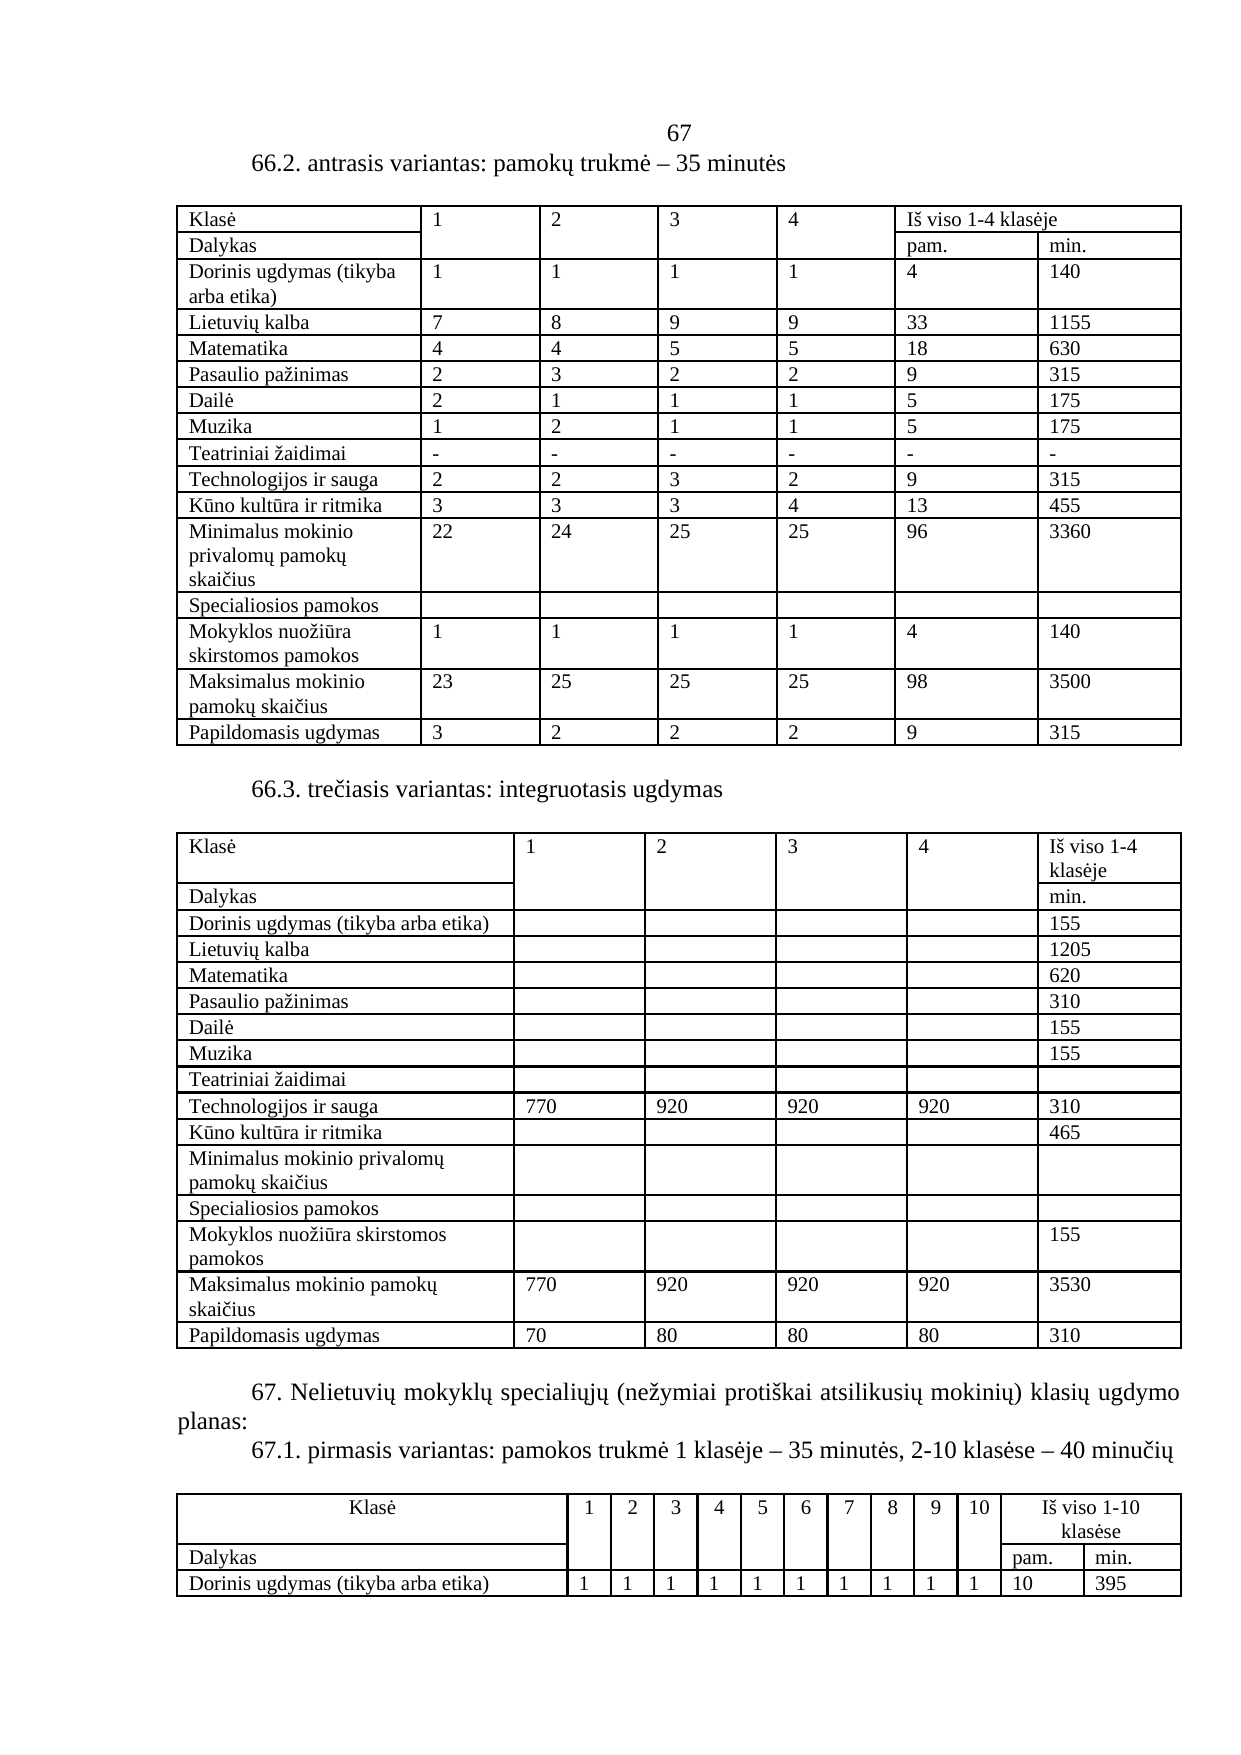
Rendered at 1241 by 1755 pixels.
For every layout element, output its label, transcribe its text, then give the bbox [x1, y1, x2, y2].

table_cell Dailė [178, 1015, 513, 1039]
table_header 2 [612, 1495, 653, 1569]
table_cell [515, 1015, 644, 1039]
table_header 1 [569, 1495, 610, 1569]
table_cell [908, 1015, 1037, 1039]
table_cell 1 [612, 1571, 653, 1595]
table_cell Teatriniai žaidimai [178, 1068, 513, 1091]
table_cell 1 [422, 260, 539, 308]
table_cell 175 [1039, 388, 1180, 412]
table_cell 70 [515, 1323, 644, 1347]
text 66.3. trečiasis variantas: integruotasis ugdymas [177, 774, 1181, 803]
table_header Klasė [178, 207, 420, 231]
table_cell [908, 1068, 1037, 1091]
text 67. Nelietuvių mokyklų specialiųjų (nežymiai protiškai atsilikusių mokinių) klasių ugdymo planas: [177, 1377, 1181, 1435]
table_cell min. [1039, 884, 1180, 908]
table_cell 1 [699, 1571, 740, 1595]
table_cell Papildomasis ugdymas [178, 1323, 513, 1347]
table_header 9 [915, 1495, 956, 1569]
table_cell 1 [422, 619, 539, 667]
table_cell 33 [896, 310, 1037, 334]
table_cell [908, 937, 1037, 961]
table_cell - [778, 440, 894, 464]
table_cell 80 [646, 1323, 775, 1347]
table_cell 9 [896, 467, 1037, 491]
table_cell 1 [959, 1571, 1000, 1595]
table_cell 5 [896, 388, 1037, 412]
table_cell 2 [659, 362, 776, 386]
table_cell 465 [1039, 1120, 1180, 1144]
table_cell Minimalus mokinio privalomų pamokų skaičius [178, 519, 420, 591]
table_cell 310 [1039, 1323, 1180, 1347]
table_cell [515, 937, 644, 961]
table_cell - [541, 440, 657, 464]
table_cell [646, 1015, 775, 1039]
table_cell 920 [777, 1273, 906, 1321]
table_cell 155 [1039, 1015, 1180, 1039]
table_header 1 [422, 207, 539, 257]
table_cell [777, 1041, 906, 1065]
table_cell pam. [896, 233, 1037, 257]
table_cell [515, 1222, 644, 1270]
table_header 1 [515, 834, 644, 908]
table_cell [908, 911, 1037, 934]
table_cell 140 [1039, 260, 1180, 308]
table_cell [646, 1196, 775, 1220]
table_cell 13 [896, 493, 1037, 517]
table_cell 1 [659, 388, 776, 412]
table_cell 25 [659, 519, 776, 591]
table_header Iš viso 1-4 klasėje [1039, 834, 1180, 882]
table_header 2 [541, 207, 657, 257]
table_cell [646, 937, 775, 961]
table_header 4 [699, 1495, 740, 1569]
table_cell 1 [659, 260, 776, 308]
table_cell 8 [541, 310, 657, 334]
table_cell [908, 1041, 1037, 1065]
table_header 10 [959, 1495, 1000, 1569]
table_cell 5 [778, 336, 894, 360]
table_cell Dalykas [178, 1545, 566, 1569]
table_cell 25 [778, 519, 894, 591]
table_cell - [422, 440, 539, 464]
table_cell - [896, 440, 1037, 464]
table_cell Matematika [178, 336, 420, 360]
table_cell [646, 1068, 775, 1091]
table_cell 920 [908, 1094, 1037, 1118]
table_cell 24 [541, 519, 657, 591]
table_cell [908, 1146, 1037, 1194]
table_header 2 [646, 834, 775, 908]
table_cell 23 [422, 670, 539, 718]
table_cell 2 [778, 720, 894, 744]
table_cell [778, 593, 894, 617]
table_cell 920 [646, 1273, 775, 1321]
table_cell [777, 1068, 906, 1091]
table_cell Mokyklos nuožiūra skirstomos pamokos [178, 619, 420, 667]
table_cell Lietuvių kalba [178, 937, 513, 961]
table_cell 25 [778, 670, 894, 718]
table_cell 1 [422, 414, 539, 438]
table_cell [908, 1222, 1037, 1270]
table_cell 620 [1039, 963, 1180, 987]
table_cell 770 [515, 1094, 644, 1118]
table_cell 395 [1085, 1571, 1180, 1595]
table_cell 2 [422, 362, 539, 386]
table_header Iš viso 1-4 klasėje [896, 207, 1180, 231]
table_cell Dorinis ugdymas (tikyba arba etika) [178, 911, 513, 934]
table_cell [659, 593, 776, 617]
table_cell Dorinis ugdymas (tikyba arba etika) [178, 260, 420, 308]
table_header Iš viso 1-10 klasėse [1002, 1495, 1180, 1543]
table_cell 2 [422, 388, 539, 412]
table_cell 315 [1039, 362, 1180, 386]
table_cell [646, 963, 775, 987]
table_cell [896, 593, 1037, 617]
table_cell [777, 1196, 906, 1220]
table_cell 155 [1039, 911, 1180, 934]
table_cell min. [1085, 1545, 1180, 1569]
table_cell 5 [896, 414, 1037, 438]
table_cell 155 [1039, 1222, 1180, 1270]
table_cell Dalykas [178, 884, 513, 908]
table_cell [777, 1146, 906, 1194]
table_cell [1039, 1068, 1180, 1091]
table_cell 2 [659, 720, 776, 744]
table_cell 7 [422, 310, 539, 334]
table_cell Pasaulio pažinimas [178, 989, 513, 1013]
table_cell 25 [541, 670, 657, 718]
table_cell [515, 989, 644, 1013]
table_cell [515, 911, 644, 934]
table_cell [1039, 593, 1180, 617]
table_cell 4 [896, 260, 1037, 308]
table_cell 1205 [1039, 937, 1180, 961]
table_cell 1 [829, 1571, 870, 1595]
table_cell 3 [541, 493, 657, 517]
table_cell 920 [908, 1273, 1037, 1321]
table_cell 1 [659, 414, 776, 438]
table_cell 2 [422, 467, 539, 491]
table_cell Mokyklos nuožiūra skirstomos pamokos [178, 1222, 513, 1270]
table_cell pam. [1002, 1545, 1083, 1569]
table_cell 315 [1039, 720, 1180, 744]
table_cell 315 [1039, 467, 1180, 491]
table_cell 2 [778, 362, 894, 386]
table_cell 96 [896, 519, 1037, 591]
table_header 5 [742, 1495, 783, 1569]
table_cell [515, 1196, 644, 1220]
table_cell Technologijos ir sauga [178, 467, 420, 491]
table_cell 3 [541, 362, 657, 386]
table_cell 175 [1039, 414, 1180, 438]
table_cell Papildomasis ugdymas [178, 720, 420, 744]
table_cell 1 [541, 388, 657, 412]
table_cell 1 [778, 619, 894, 667]
table_cell [515, 1068, 644, 1091]
table_cell Kūno kultūra ir ritmika [178, 493, 420, 517]
table_cell 4 [778, 493, 894, 517]
table_cell Pasaulio pažinimas [178, 362, 420, 386]
table_cell Dorinis ugdymas (tikyba arba etika) [178, 1571, 566, 1595]
table_cell [777, 937, 906, 961]
table_cell 2 [541, 414, 657, 438]
table_cell [1039, 1196, 1180, 1220]
table_cell 310 [1039, 989, 1180, 1013]
table_cell 3530 [1039, 1273, 1180, 1321]
table_cell [908, 963, 1037, 987]
table_cell 920 [646, 1094, 775, 1118]
table_cell [777, 989, 906, 1013]
table_cell Kūno kultūra ir ritmika [178, 1120, 513, 1144]
table_cell [541, 593, 657, 617]
table_cell [515, 1041, 644, 1065]
table_cell Matematika [178, 963, 513, 987]
text 66.2. antrasis variantas: pamokų trukmė – 35 minutės [177, 148, 1181, 176]
table_cell 10 [1002, 1571, 1083, 1595]
table_cell 2 [541, 467, 657, 491]
table_cell 2 [541, 720, 657, 744]
table_cell [515, 1120, 644, 1144]
table_cell 9 [778, 310, 894, 334]
table_header 4 [778, 207, 894, 257]
table_cell - [659, 440, 776, 464]
table_cell 25 [659, 670, 776, 718]
table_cell 310 [1039, 1094, 1180, 1118]
table_cell [646, 1222, 775, 1270]
table_cell 1 [778, 260, 894, 308]
table_cell Dalykas [178, 233, 420, 257]
table_cell 1 [541, 260, 657, 308]
table_cell 3 [659, 493, 776, 517]
table_cell [646, 1120, 775, 1144]
table_cell 770 [515, 1273, 644, 1321]
table_cell 1 [872, 1571, 913, 1595]
table_header Klasė [178, 834, 513, 882]
table_cell 9 [896, 362, 1037, 386]
table_cell 630 [1039, 336, 1180, 360]
table_cell 4 [541, 336, 657, 360]
table_cell 3 [659, 467, 776, 491]
table_cell [908, 1196, 1037, 1220]
table_cell [777, 911, 906, 934]
table_cell Muzika [178, 1041, 513, 1065]
table_cell 1 [569, 1571, 610, 1595]
table_cell - [1039, 440, 1180, 464]
table_cell 1 [742, 1571, 783, 1595]
table_cell 155 [1039, 1041, 1180, 1065]
table_cell 98 [896, 670, 1037, 718]
table_cell [777, 1222, 906, 1270]
table_cell [515, 963, 644, 987]
table_header 7 [829, 1495, 870, 1569]
table_cell min. [1039, 233, 1180, 257]
table_cell Dailė [178, 388, 420, 412]
table_cell 5 [659, 336, 776, 360]
table_cell Minimalus mokinio privalomų pamokų skaičius [178, 1146, 513, 1194]
table_cell 2 [778, 467, 894, 491]
table_cell [646, 1146, 775, 1194]
table_cell 9 [659, 310, 776, 334]
table_header 3 [777, 834, 906, 908]
table_cell [777, 963, 906, 987]
table_cell Maksimalus mokinio pamokų skaičius [178, 1273, 513, 1321]
table_header 4 [908, 834, 1037, 908]
table_cell 3500 [1039, 670, 1180, 718]
table_cell [646, 911, 775, 934]
table_cell [646, 1041, 775, 1065]
table_cell 9 [896, 720, 1037, 744]
table_cell 3 [422, 720, 539, 744]
table_cell Teatriniai žaidimai [178, 440, 420, 464]
table_cell 80 [777, 1323, 906, 1347]
table_cell [515, 1146, 644, 1194]
table_cell [646, 989, 775, 1013]
table_cell 1 [915, 1571, 956, 1595]
table_cell 4 [896, 619, 1037, 667]
table_cell 22 [422, 519, 539, 591]
table_header 3 [655, 1495, 696, 1569]
table_cell 18 [896, 336, 1037, 360]
table_cell 1 [541, 619, 657, 667]
table_cell 455 [1039, 493, 1180, 517]
table_header Klasė [178, 1495, 566, 1543]
table_header 6 [785, 1495, 826, 1569]
table_cell 3360 [1039, 519, 1180, 591]
table_cell [908, 989, 1037, 1013]
table_cell 1 [659, 619, 776, 667]
table_cell Technologijos ir sauga [178, 1094, 513, 1118]
table_cell 3 [422, 493, 539, 517]
table_header 8 [872, 1495, 913, 1569]
table_cell 1155 [1039, 310, 1180, 334]
table_cell Maksimalus mokinio pamokų skaičius [178, 670, 420, 718]
text 67.1. pirmasis variantas: pamokos trukmė 1 klasėje – 35 minutės, 2-10 klasėse – 40 minučių [177, 1435, 1181, 1464]
table_cell 80 [908, 1323, 1037, 1347]
table_cell 920 [777, 1094, 906, 1118]
table_cell [908, 1120, 1037, 1144]
table_cell Specialiosios pamokos [178, 1196, 513, 1220]
table_cell 1 [655, 1571, 696, 1595]
table_cell 1 [778, 414, 894, 438]
table_cell [1039, 1146, 1180, 1194]
table_cell 4 [422, 336, 539, 360]
table_cell [777, 1120, 906, 1144]
table_cell 140 [1039, 619, 1180, 667]
table_cell Specialiosios pamokos [178, 593, 420, 617]
table_cell 1 [778, 388, 894, 412]
table_header 3 [659, 207, 776, 257]
table_cell [422, 593, 539, 617]
table_cell 1 [785, 1571, 826, 1595]
table_cell Muzika [178, 414, 420, 438]
table_cell [777, 1015, 906, 1039]
table_cell Lietuvių kalba [178, 310, 420, 334]
